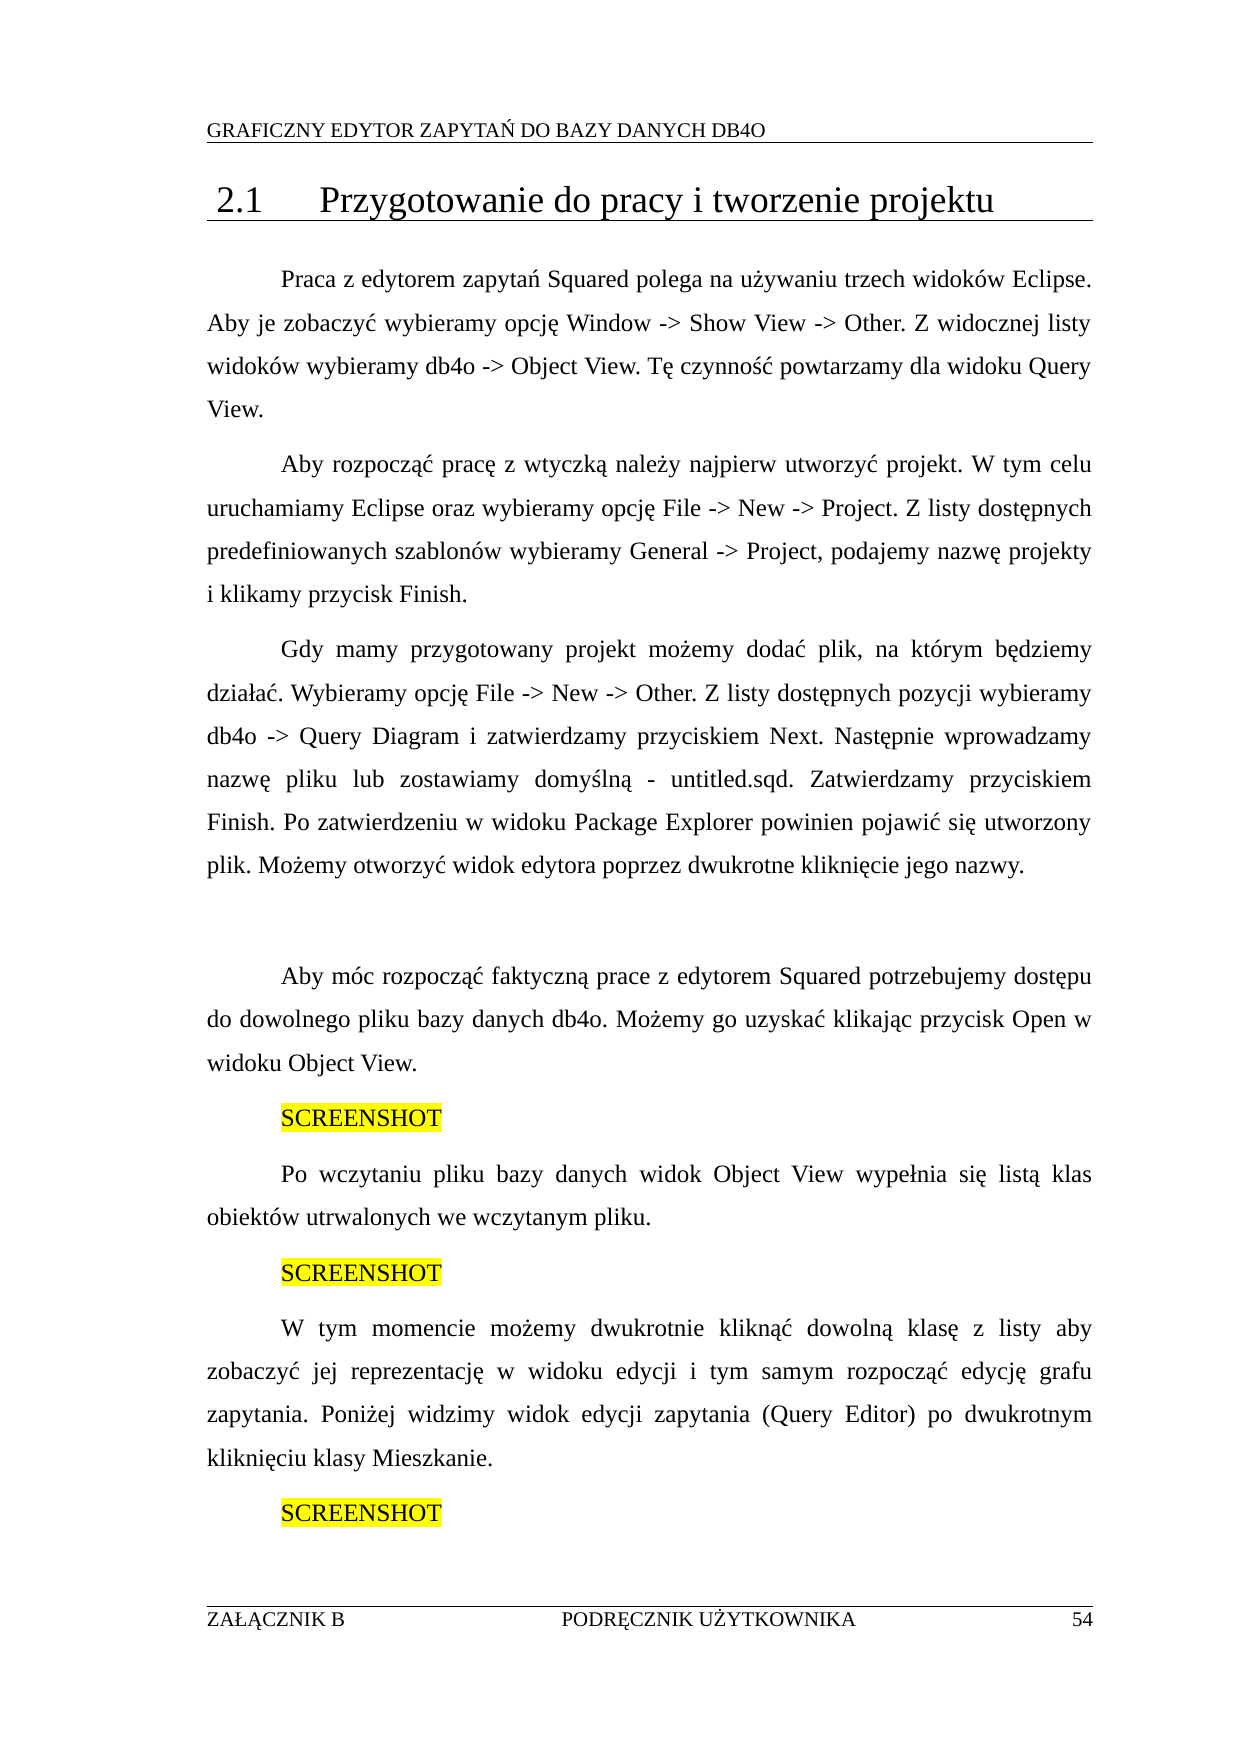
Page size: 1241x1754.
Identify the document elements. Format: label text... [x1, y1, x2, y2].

text SCREENSHOT [207, 1258, 1093, 1286]
text Po wczytaniu pliku bazy danych widok Object View wypełnia się listą klas obiektów utrwalonych we wczytanym pliku. [207, 1159, 1093, 1231]
text Gdy mamy przygotowany projekt możemy dodać plik, na którym będziemy działać. Wybieramy opcję File -> New -> Other. Z listy dostępnych pozycji wybieramy db4o -> Query Diagram i zatwierdzamy przyciskiem Next. Następnie wprowadzamy nazwę pliku lub zostawiamy domyślną - untitled.sqd. Zatwierdzamy przyciskiem Finish. Po zatwierdzeniu w widoku Package Explorer powinien pojawić się utworzony plik. Możemy otworzyć widok edytora poprzez dwukrotne kliknięcie jego nazwy. [207, 634, 1093, 879]
text W tym momencie możemy dwukrotnie kliknąć dowolną klasę z listy aby zobaczyć jej reprezentację w widoku edycji i tym samym rozpocząć edycję grafu zapytania. Poniżej widzimy widok edycji zapytania (Query Editor) po dwukrotnym kliknięciu klasy Mieszkanie. [207, 1313, 1093, 1471]
text SCREENSHOT [207, 1498, 1093, 1527]
text SCREENSHOT [207, 1103, 1093, 1132]
text Aby móc rozpocząć faktyczną prace z edytorem Squared potrzebujemy dostępu do dowolnego pliku bazy danych db4o. Możemy go uzyskać klikając przycisk Open w widoku Object View. [207, 961, 1093, 1076]
text Aby rozpocząć pracę z wtyczką należy najpierw utworzyć projekt. W tym celu uruchamiamy Eclipse oraz wybieramy opcję File -> New -> Project. Z listy dostępnych predefiniowanych szablonów wybieramy General -> Project, podajemy nazwę projekty i klikamy przycisk Finish. [207, 449, 1093, 608]
subtitle Przygotowanie do pracy i tworzenie projektu [207, 177, 1093, 220]
text Praca z edytorem zapytań Squared polega na używaniu trzech widoków Eclipse. Aby je zobaczyć wybieramy opcję Window -> Show View -> Other. Z widocznej listy widoków wybieramy db4o -> Object View. Tę czynność powtarzamy dla widoku Query View. [207, 264, 1093, 423]
